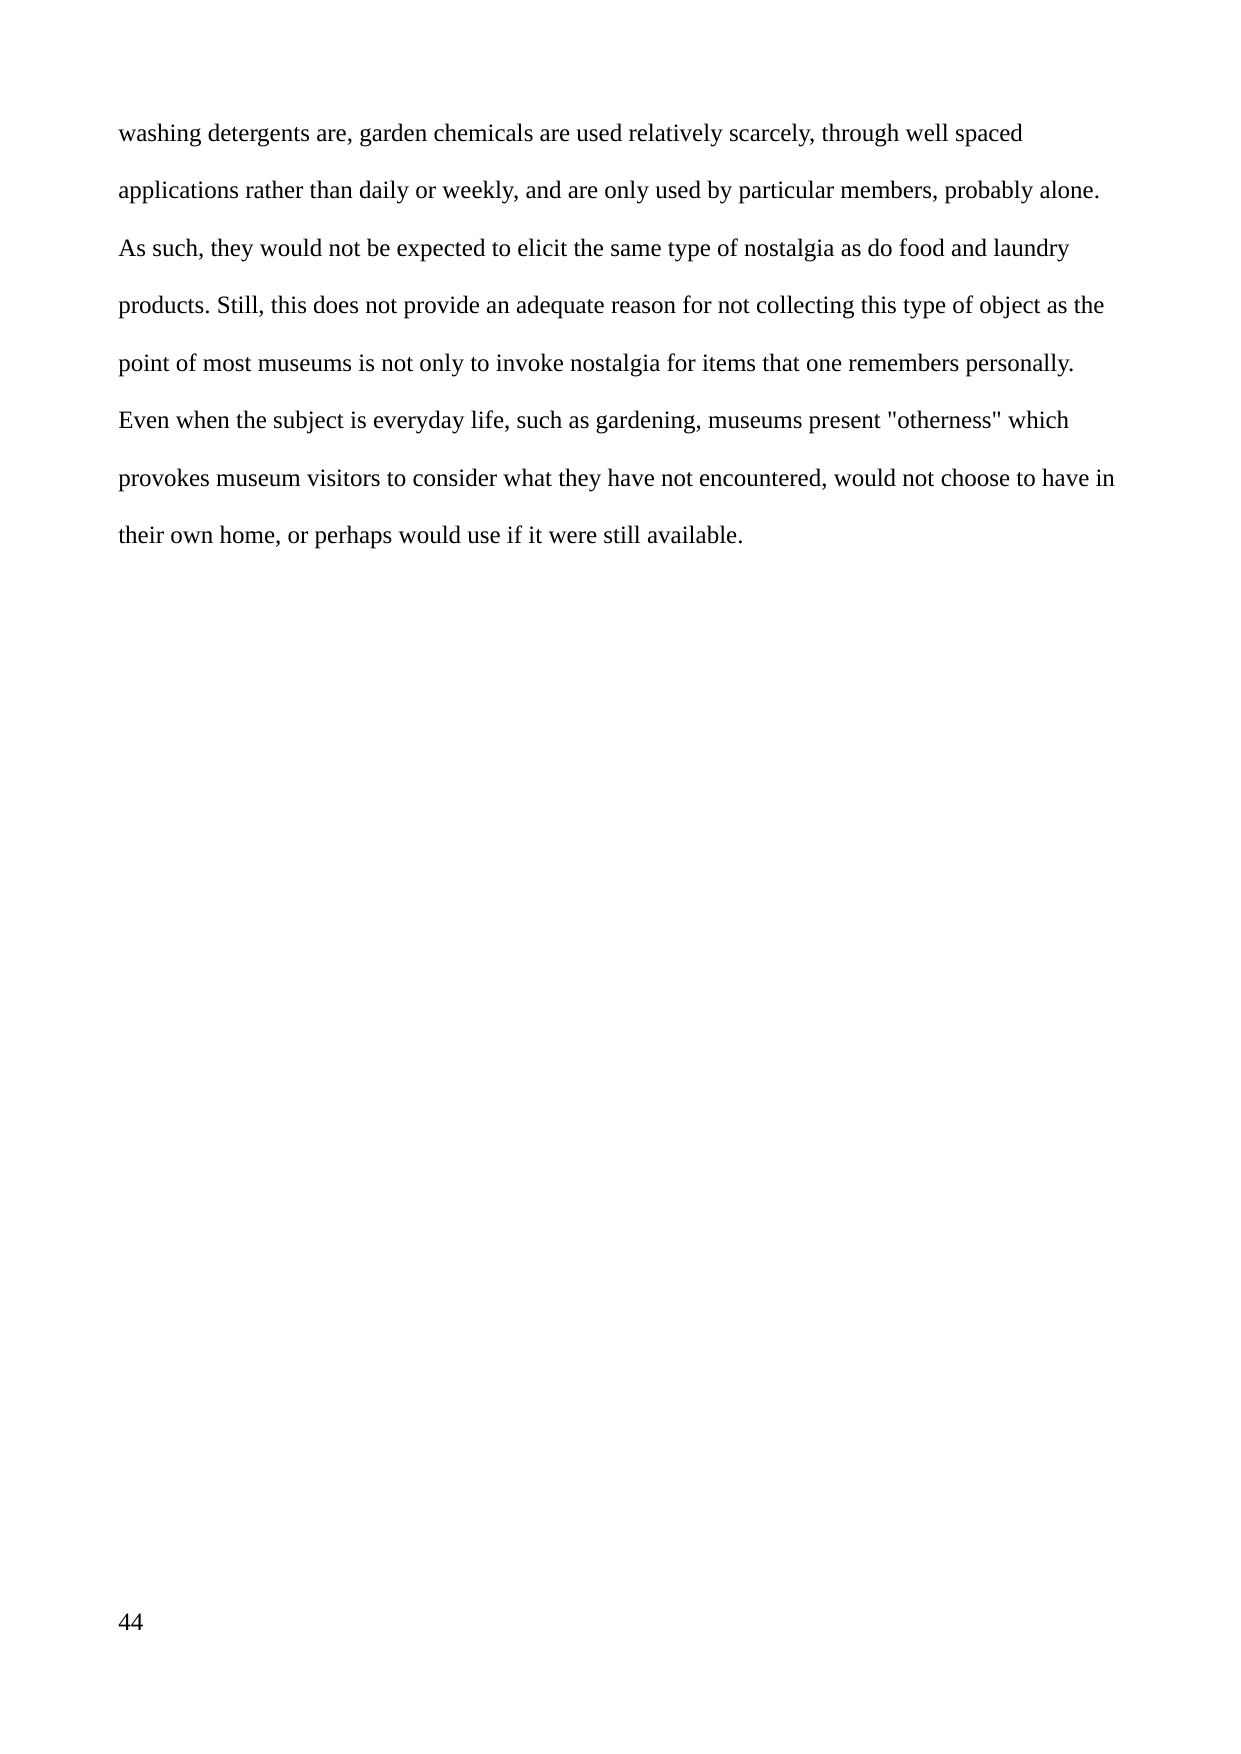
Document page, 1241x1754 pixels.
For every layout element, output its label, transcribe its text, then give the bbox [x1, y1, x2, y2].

text washing detergents are, garden chemicals are used relatively scarcely, through well spaced applications rather than daily or weekly, and are only used by particular members, probably alone. As such, they would not be expected to elicit the same type of nostalgia as do food and laundry products. Still, this does not provide an adequate reason for not collecting this type of object as the point of most museums is not only to invoke nostalgia for items that one remembers personally. Even when the subject is everyday life, such as gardening, museums present "otherness" which provokes museum visitors to consider what they have not encountered, would not choose to have in their own home, or perhaps would use if it were still available. [118, 118, 1122, 549]
